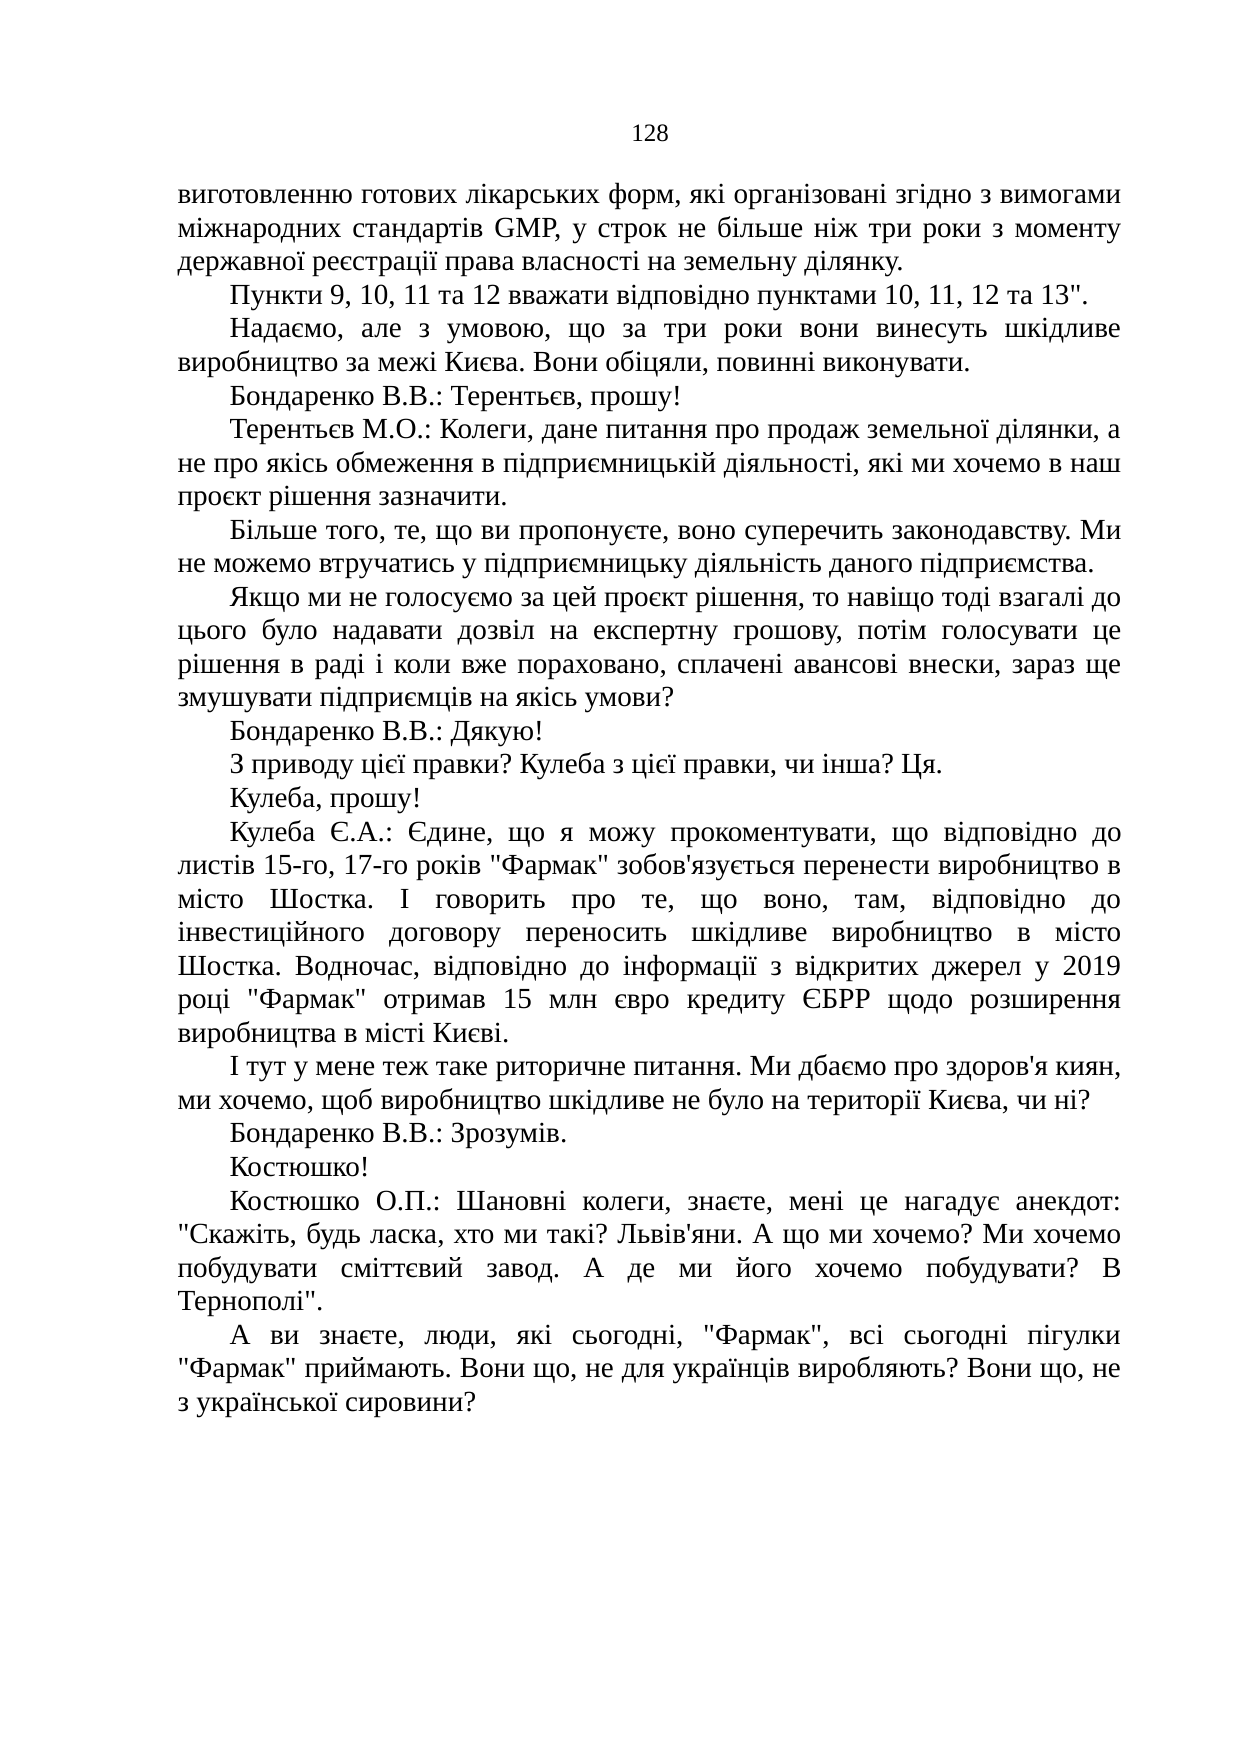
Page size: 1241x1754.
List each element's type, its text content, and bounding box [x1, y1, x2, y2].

text Бондаренко В.В.: Дякую! [177, 713, 1122, 747]
text З приводу цієї правки? Кулеба з цієї правки, чи інша? Ця. [177, 747, 1122, 780]
text Кулеба Є.А.: Єдине, що я можу прокоментувати, що відповідно до листів 15-го, 17-го років "Фармак" зобов'язується перенести виробництво в місто Шостка. І говорить про те, що воно, там, відповідно до інвестиційного договору переносить шкідливе виробництво в місто Шостка. Водночас, відповідно до інформації з відкритих джерел у 2019 році "Фармак" отримав 15 млн євро кредиту ЄБРР щодо розширення виробництва в місті Києві. [177, 814, 1122, 1048]
text Кулеба, прошу! [177, 780, 1122, 814]
text Більше того, те, що ви пропонуєте, воно суперечить законодавству. Ми не можемо втручатись у підприємницьку діяльність даного підприємства. [177, 512, 1122, 579]
text Пункти 9, 10, 11 та 12 вважати відповідно пунктами 10, 11, 12 та 13". [177, 277, 1122, 311]
text Якщо ми не голосуємо за цей проєкт рішення, то навіщо тоді взагалі до цього було надавати дозвіл на експертну грошову, потім голосувати це рішення в раді і коли вже пораховано, сплачені авансові внески, зараз ще змушувати підприємців на якісь умови? [177, 579, 1122, 713]
text Терентьєв М.О.: Колеги, дане питання про продаж земельної ділянки, а не про якісь обмеження в підприємницькій діяльності, які ми хочемо в наш проєкт рішення зазначити. [177, 411, 1122, 512]
text Бондаренко В.В.: Зрозумів. [177, 1116, 1122, 1149]
text Костюшко О.П.: Шановні колеги, знаєте, мені це нагадує анекдот: "Скажіть, будь ласка, хто ми такі? Львів'яни. А що ми хочемо? Ми хочемо побудувати сміттєвий завод. А де ми його хочемо побудувати? В Тернополі". [177, 1183, 1122, 1317]
text Костюшко! [177, 1149, 1122, 1183]
text виготовленню готових лікарських форм, які організовані згідно з вимогами міжнародних стандартів GMP, у строк не більше ніж три роки з моменту державної реєстрації права власності на земельну ділянку. [177, 176, 1122, 277]
text Бондаренко В.В.: Терентьєв, прошу! [177, 378, 1122, 411]
text Надаємо, але з умовою, що за три роки вони винесуть шкідливе виробництво за межі Києва. Вони обіцяли, повинні виконувати. [177, 311, 1122, 378]
text І тут у мене теж таке риторичне питання. Ми дбаємо про здоров'я киян, ми хочемо, щоб виробництво шкідливе не було на території Києва, чи ні? [177, 1048, 1122, 1116]
text А ви знаєте, люди, які сьогодні, "Фармак", всі сьогодні пігулки "Фармак" приймають. Вони що, не для українців виробляють? Вони що, не з української сировини? [177, 1317, 1122, 1417]
